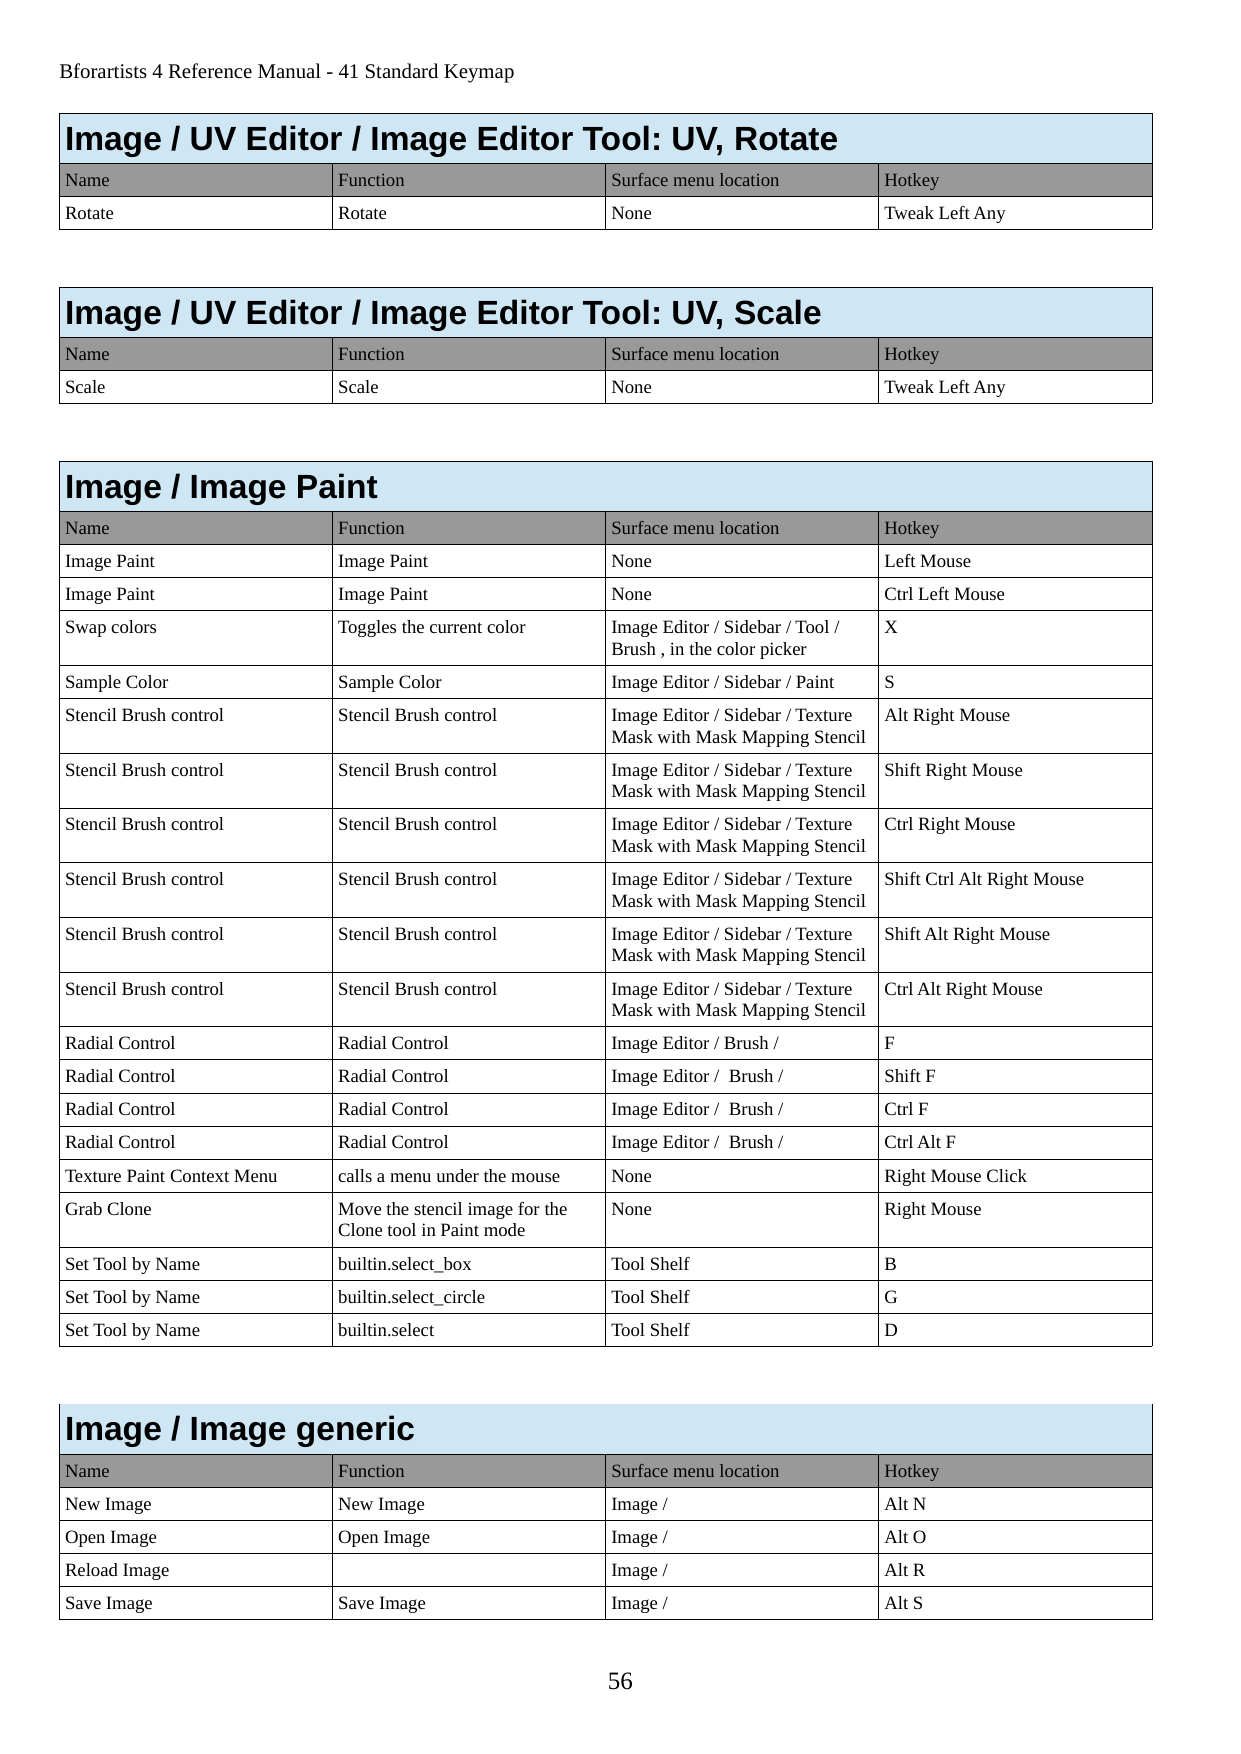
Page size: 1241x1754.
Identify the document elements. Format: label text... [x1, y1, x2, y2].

table_cell Surface menu location [606, 512, 878, 544]
table_cell Radial Control [60, 1060, 332, 1092]
table_cell Image Editor / Brush / [606, 1060, 878, 1092]
table_cell None [606, 1193, 878, 1247]
table_cell Image Paint [60, 578, 332, 610]
table_cell Image Editor / Sidebar / Texture Mask with Mask Mapping Stencil [606, 973, 878, 1026]
table_cell Tweak Left Any [879, 197, 1152, 229]
table_cell builtin.select_box [333, 1248, 605, 1280]
table_cell Set Tool by Name [60, 1281, 332, 1313]
table_cell Tool Shelf [606, 1281, 878, 1313]
table_cell Tool Shelf [606, 1248, 878, 1280]
table_cell Stencil Brush control [333, 754, 605, 807]
table_cell Stencil Brush control [333, 863, 605, 917]
table_cell Image Editor / Brush / [606, 1094, 878, 1126]
table_cell Set Tool by Name [60, 1314, 332, 1346]
table_cell Function [333, 338, 605, 370]
table_cell Image Paint [333, 578, 605, 610]
table_cell Hotkey [879, 338, 1152, 370]
table_cell calls a menu under the mouse [333, 1160, 605, 1192]
table_cell Function [333, 1455, 605, 1487]
table_cell Ctrl F [879, 1094, 1152, 1126]
table_header Image / Image generic [60, 1404, 1152, 1454]
table_cell Move the stencil image for the Clone tool in Paint mode [333, 1193, 605, 1247]
table_cell Toggles the current color [333, 611, 605, 665]
table_cell Image / [606, 1521, 878, 1553]
table_cell Alt N [879, 1488, 1152, 1520]
table_cell New Image [333, 1488, 605, 1520]
table_cell Radial Control [60, 1094, 332, 1126]
table_cell G [879, 1281, 1152, 1313]
table_cell Radial Control [333, 1094, 605, 1126]
table_cell Name [60, 338, 332, 370]
table_cell Stencil Brush control [333, 973, 605, 1026]
table_cell Shift Ctrl Alt Right Mouse [879, 863, 1152, 917]
table_cell Save Image [333, 1587, 605, 1619]
table_cell Image Paint [333, 545, 605, 577]
table_cell Image Editor / Brush / [606, 1027, 878, 1059]
table_cell builtin.select_circle [333, 1281, 605, 1313]
table_cell Grab Clone [60, 1193, 332, 1247]
table_cell Image Editor / Sidebar / Texture Mask with Mask Mapping Stencil [606, 863, 878, 917]
table_cell builtin.select [333, 1314, 605, 1346]
table_cell Image Editor / Sidebar / Texture Mask with Mask Mapping Stencil [606, 918, 878, 972]
table_cell Surface menu location [606, 164, 878, 196]
table_cell Stencil Brush control [333, 918, 605, 972]
table_cell X [879, 611, 1152, 665]
table_cell Open Image [333, 1521, 605, 1553]
table_header Image / UV Editor / Image Editor Tool: UV, Rotate [60, 114, 1152, 163]
table_cell Stencil Brush control [60, 809, 332, 862]
table_cell Rotate [60, 197, 332, 229]
table_cell Image Editor / Sidebar / Texture Mask with Mask Mapping Stencil [606, 809, 878, 862]
table_cell Alt O [879, 1521, 1152, 1553]
table_cell Save Image [60, 1587, 332, 1619]
table_cell Set Tool by Name [60, 1248, 332, 1280]
table_cell Hotkey [879, 1455, 1152, 1487]
table_cell Ctrl Alt Right Mouse [879, 973, 1152, 1026]
table_cell Radial Control [333, 1060, 605, 1092]
table_cell Radial Control [333, 1127, 605, 1159]
table_cell Sample Color [333, 666, 605, 698]
table_cell Ctrl Left Mouse [879, 578, 1152, 610]
table_cell None [606, 578, 878, 610]
table_cell Image / [606, 1587, 878, 1619]
table_cell Left Mouse [879, 545, 1152, 577]
table_cell Surface menu location [606, 1455, 878, 1487]
table_cell Radial Control [60, 1127, 332, 1159]
table_cell Function [333, 512, 605, 544]
table_cell Stencil Brush control [60, 918, 332, 972]
table_cell Shift Right Mouse [879, 754, 1152, 807]
table_cell Hotkey [879, 512, 1152, 544]
table_cell Tool Shelf [606, 1314, 878, 1346]
table_cell Stencil Brush control [60, 973, 332, 1026]
table_cell Right Mouse Click [879, 1160, 1152, 1192]
table_cell Right Mouse [879, 1193, 1152, 1247]
table_cell Image Editor / Sidebar / Tool / Brush , in the color picker [606, 611, 878, 665]
table_cell F [879, 1027, 1152, 1059]
table_header Image / UV Editor / Image Editor Tool: UV, Scale [60, 288, 1152, 337]
table_cell None [606, 545, 878, 577]
table_cell [333, 1554, 605, 1586]
table_header Image / Image Paint [60, 462, 1152, 511]
table_cell None [606, 371, 878, 403]
table_cell D [879, 1314, 1152, 1346]
table_cell Alt Right Mouse [879, 699, 1152, 753]
table_cell Image / [606, 1488, 878, 1520]
table_cell Stencil Brush control [60, 863, 332, 917]
table_cell Sample Color [60, 666, 332, 698]
table_cell Tweak Left Any [879, 371, 1152, 403]
table_cell Surface menu location [606, 338, 878, 370]
table_cell Radial Control [333, 1027, 605, 1059]
table_cell None [606, 1160, 878, 1192]
table_cell Image Editor / Brush / [606, 1127, 878, 1159]
table_cell Image Paint [60, 545, 332, 577]
table_cell Image Editor / Sidebar / Paint [606, 666, 878, 698]
table_cell Shift Alt Right Mouse [879, 918, 1152, 972]
table_cell Scale [333, 371, 605, 403]
table_cell Reload Image [60, 1554, 332, 1586]
table_cell Name [60, 164, 332, 196]
table_cell Alt S [879, 1587, 1152, 1619]
table_cell Stencil Brush control [60, 699, 332, 753]
table_cell Image / [606, 1554, 878, 1586]
table_cell Shift F [879, 1060, 1152, 1092]
table_cell None [606, 197, 878, 229]
table_cell Hotkey [879, 164, 1152, 196]
table_cell New Image [60, 1488, 332, 1520]
table_cell Function [333, 164, 605, 196]
table_cell Ctrl Right Mouse [879, 809, 1152, 862]
table_cell Ctrl Alt F [879, 1127, 1152, 1159]
table_cell Image Editor / Sidebar / Texture Mask with Mask Mapping Stencil [606, 699, 878, 753]
table_cell Image Editor / Sidebar / Texture Mask with Mask Mapping Stencil [606, 754, 878, 807]
table_cell Name [60, 512, 332, 544]
table_cell Swap colors [60, 611, 332, 665]
table_cell Stencil Brush control [333, 699, 605, 753]
table_cell Rotate [333, 197, 605, 229]
table_cell Open Image [60, 1521, 332, 1553]
table_cell Radial Control [60, 1027, 332, 1059]
table_cell Stencil Brush control [333, 809, 605, 862]
table_cell Texture Paint Context Menu [60, 1160, 332, 1192]
table_cell Name [60, 1455, 332, 1487]
table_cell S [879, 666, 1152, 698]
table_cell B [879, 1248, 1152, 1280]
table_cell Scale [60, 371, 332, 403]
table_cell Stencil Brush control [60, 754, 332, 807]
table_cell Alt R [879, 1554, 1152, 1586]
